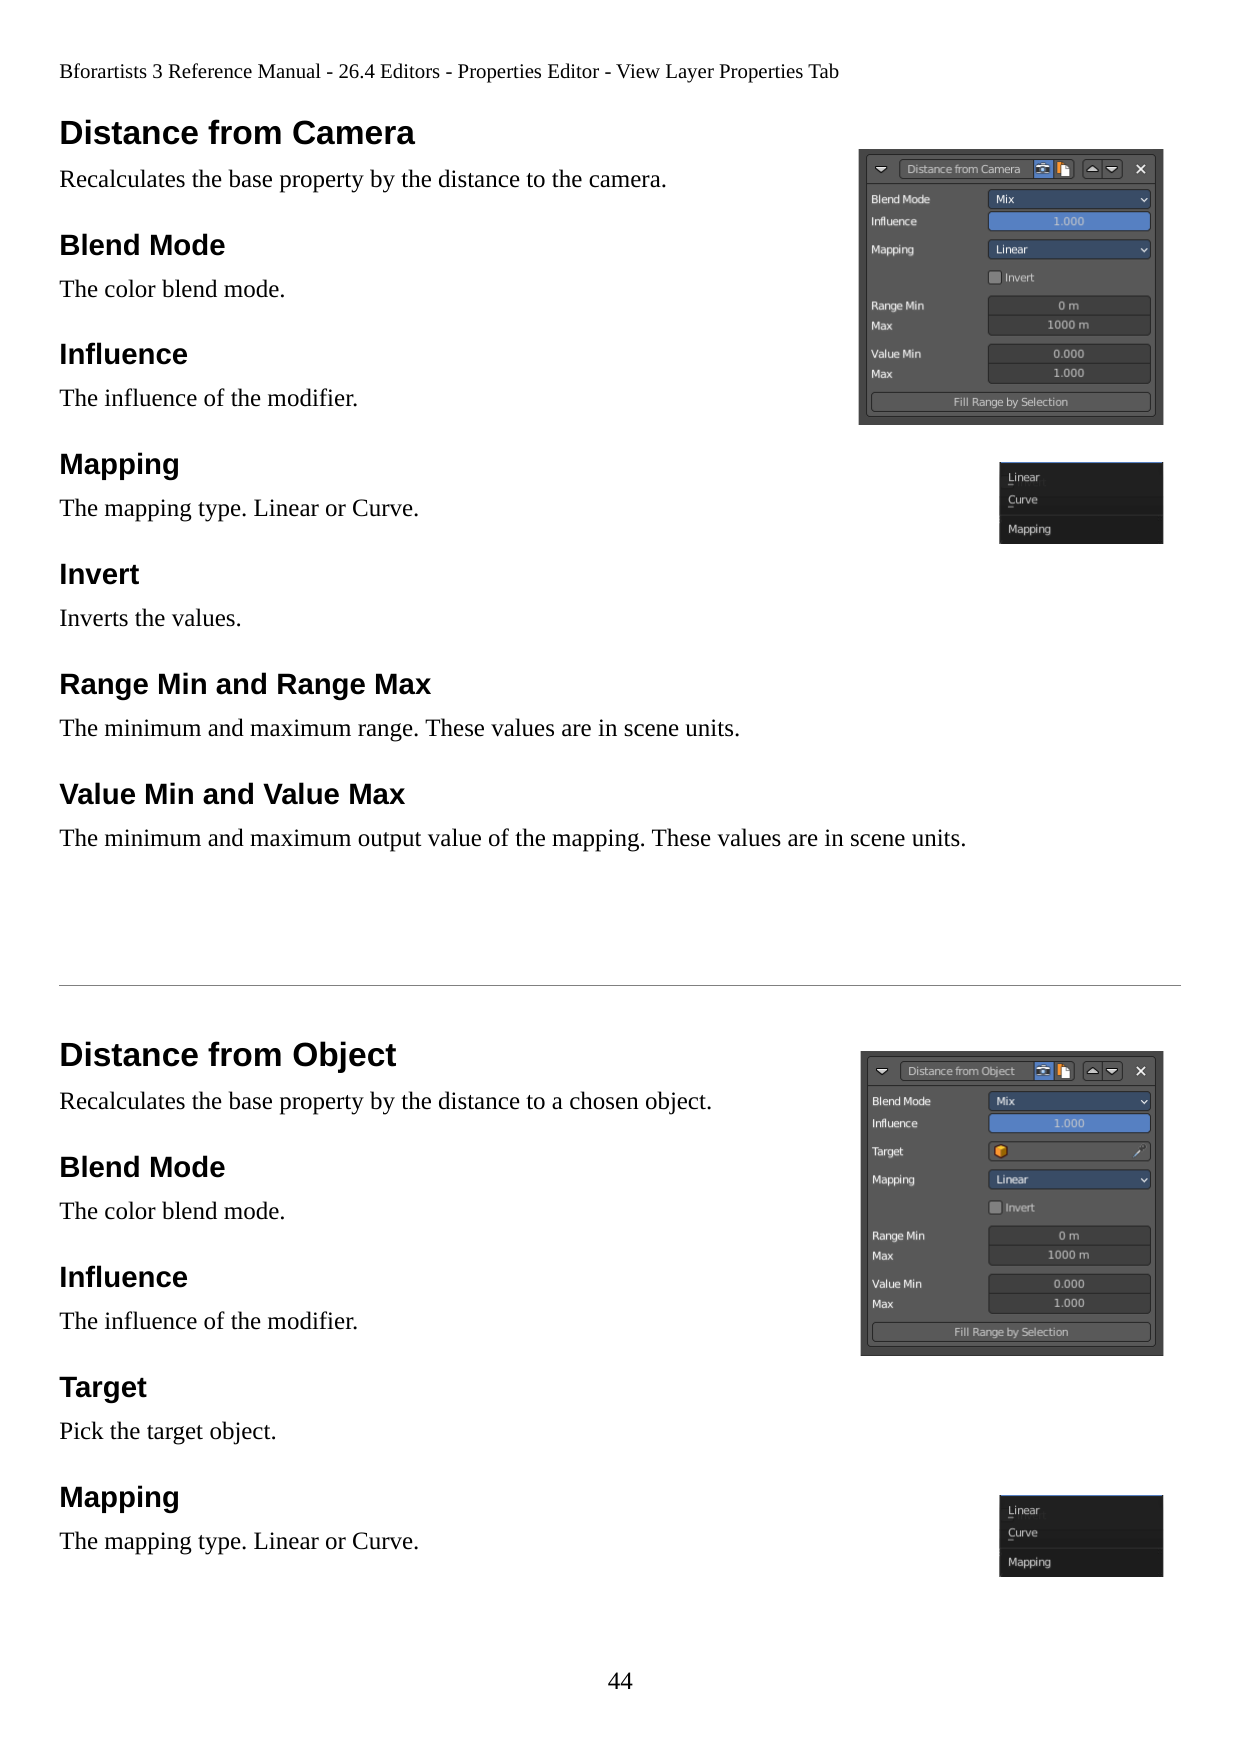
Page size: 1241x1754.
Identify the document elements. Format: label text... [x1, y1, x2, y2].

picture [860, 1051, 1164, 1356]
subtitle Blend Mode [59, 1150, 860, 1184]
subtitle [1164, 1260, 1181, 1294]
subtitle Distance from Camera [59, 113, 1181, 151]
text The mapping type. Linear or Curve. [59, 493, 999, 522]
subtitle Distance from Object [59, 1035, 1181, 1074]
subtitle [1164, 1150, 1181, 1184]
subtitle Value Min and Value Max [59, 777, 1181, 811]
subtitle Influence [59, 337, 858, 371]
subtitle Target [59, 1370, 1181, 1404]
text The minimum and maximum range. These values are in scene units. [59, 713, 1181, 742]
text The mapping type. Linear or Curve. [59, 1526, 999, 1555]
text Pick the target object. [59, 1416, 1181, 1445]
subtitle Blend Mode [59, 227, 858, 261]
text [1164, 274, 1181, 302]
picture [999, 1495, 1164, 1577]
text The influence of the modifier. [59, 383, 858, 412]
subtitle Influence [59, 1260, 860, 1294]
subtitle Mapping [59, 1480, 1181, 1513]
text The color blend mode. [59, 1196, 860, 1225]
text Recalculates the base property by the distance to the camera. [59, 164, 858, 192]
subtitle [1164, 227, 1181, 261]
text The influence of the modifier. [59, 1306, 860, 1335]
subtitle [1164, 337, 1181, 371]
subtitle Range Min and Range Max [59, 667, 1181, 701]
text The color blend mode. [59, 274, 858, 302]
subtitle Invert [59, 557, 1181, 591]
picture [999, 462, 1164, 544]
picture [858, 149, 1164, 425]
text The minimum and maximum output value of the mapping. These values are in scene units. [59, 823, 1181, 852]
subtitle Mapping [59, 447, 1181, 481]
text [1164, 1196, 1181, 1225]
text Inverts the values. [59, 603, 1181, 632]
text Recalculates the base property by the distance to a chosen object. [59, 1086, 860, 1115]
